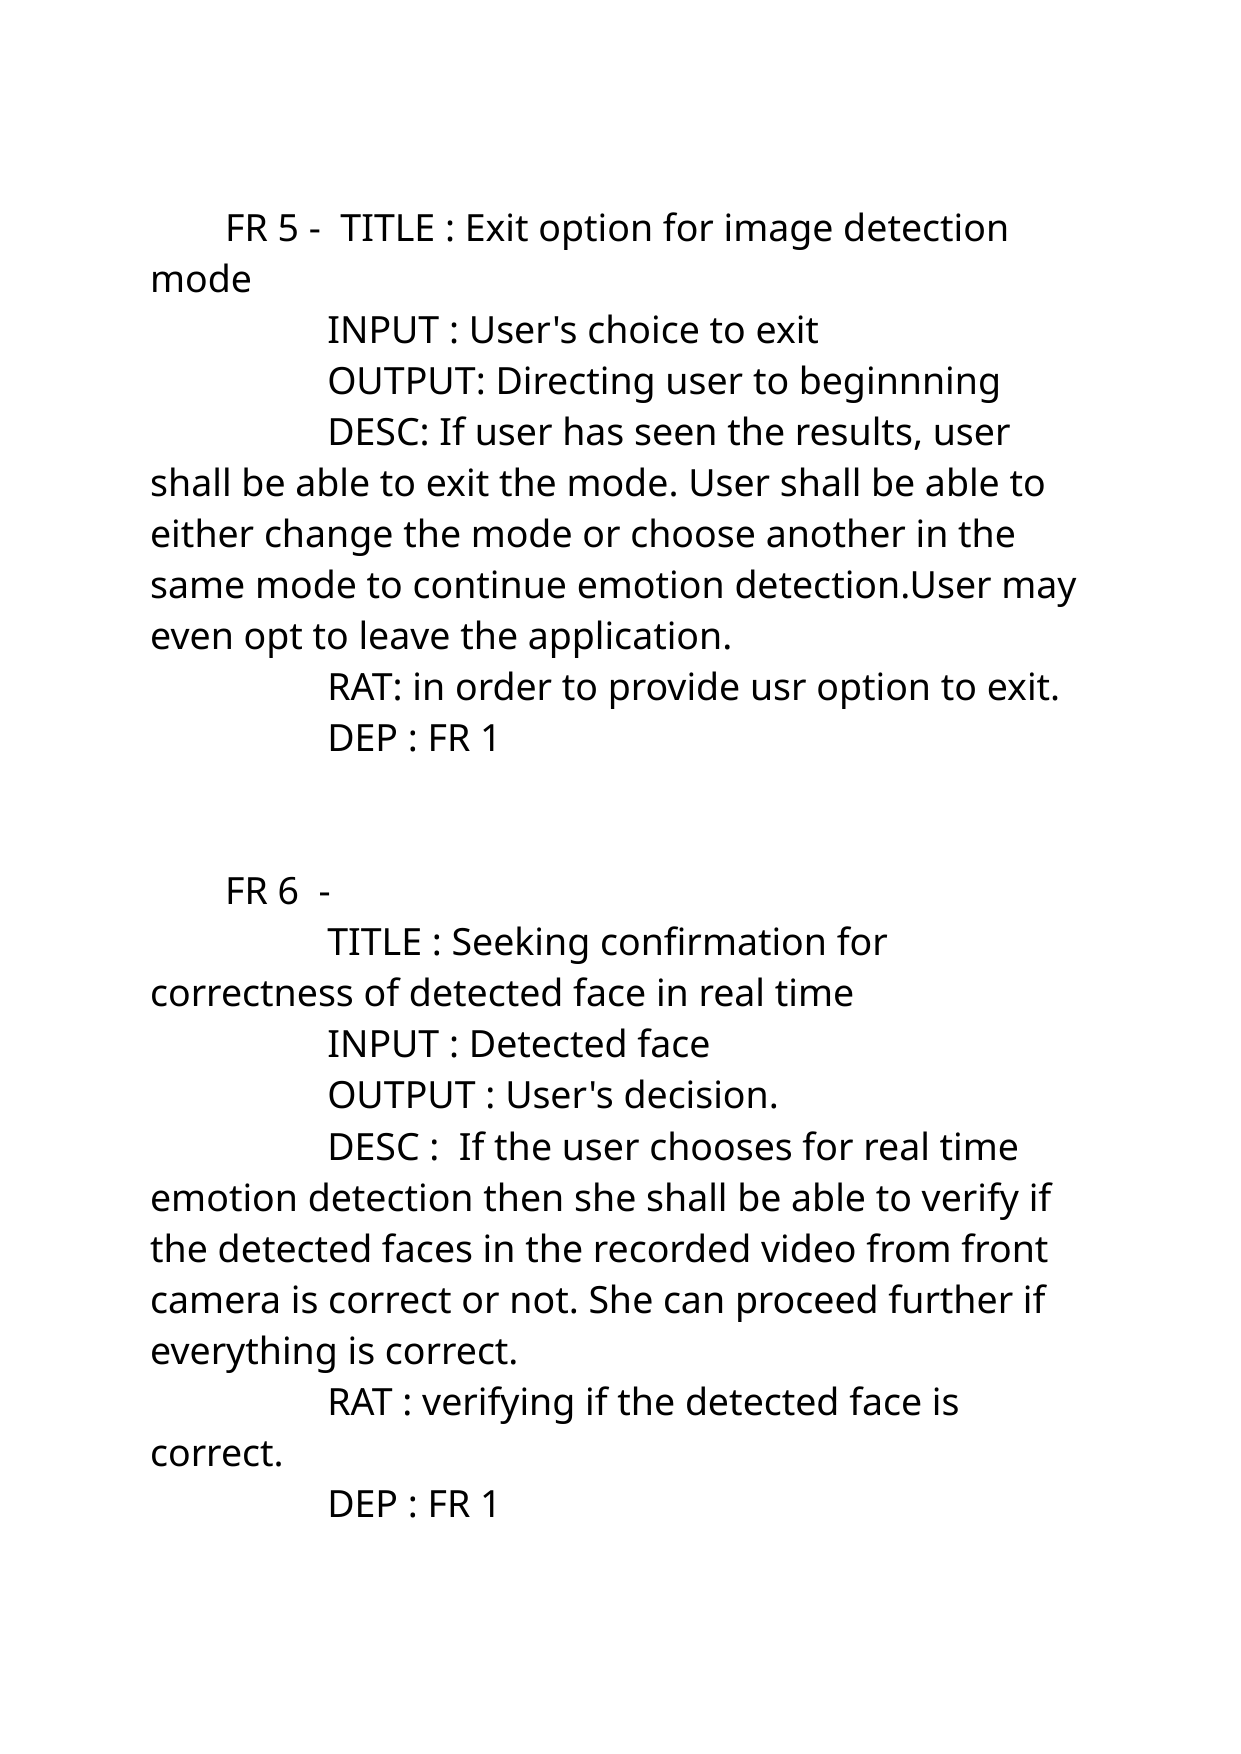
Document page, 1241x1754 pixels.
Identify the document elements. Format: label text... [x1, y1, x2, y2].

text DEP : FR 1 [150, 1477, 1090, 1528]
text DESC: If user has seen the results, user shall be able to exit the mode. User shall be able to either change the mode or choose another in the same mode to continue emotion detection.User may even opt to leave the application. [150, 405, 1090, 660]
text INPUT : Detected face [150, 1018, 1090, 1069]
text DESC : If the user chooses for real time emotion detection then she shall be able to verify if the detected faces in the recorded video from front camera is correct or not. She can proceed further if everything is correct. [150, 1120, 1090, 1375]
text DEP : FR 1 [150, 711, 1090, 762]
text INPUT : User's choice to exit [150, 303, 1090, 354]
text TITLE : Seeking confirmation for correctness of detected face in real time [150, 916, 1090, 1018]
text RAT : verifying if the detected face is correct. [150, 1375, 1090, 1477]
text FR 5 - TITLE : Exit option for image detection mode [150, 201, 1090, 303]
text FR 6 - [150, 864, 1090, 916]
text RAT: in order to provide usr option to exit. [150, 660, 1090, 711]
text OUTPUT : User's decision. [150, 1069, 1090, 1120]
text OUTPUT: Directing user to beginnning [150, 354, 1090, 405]
